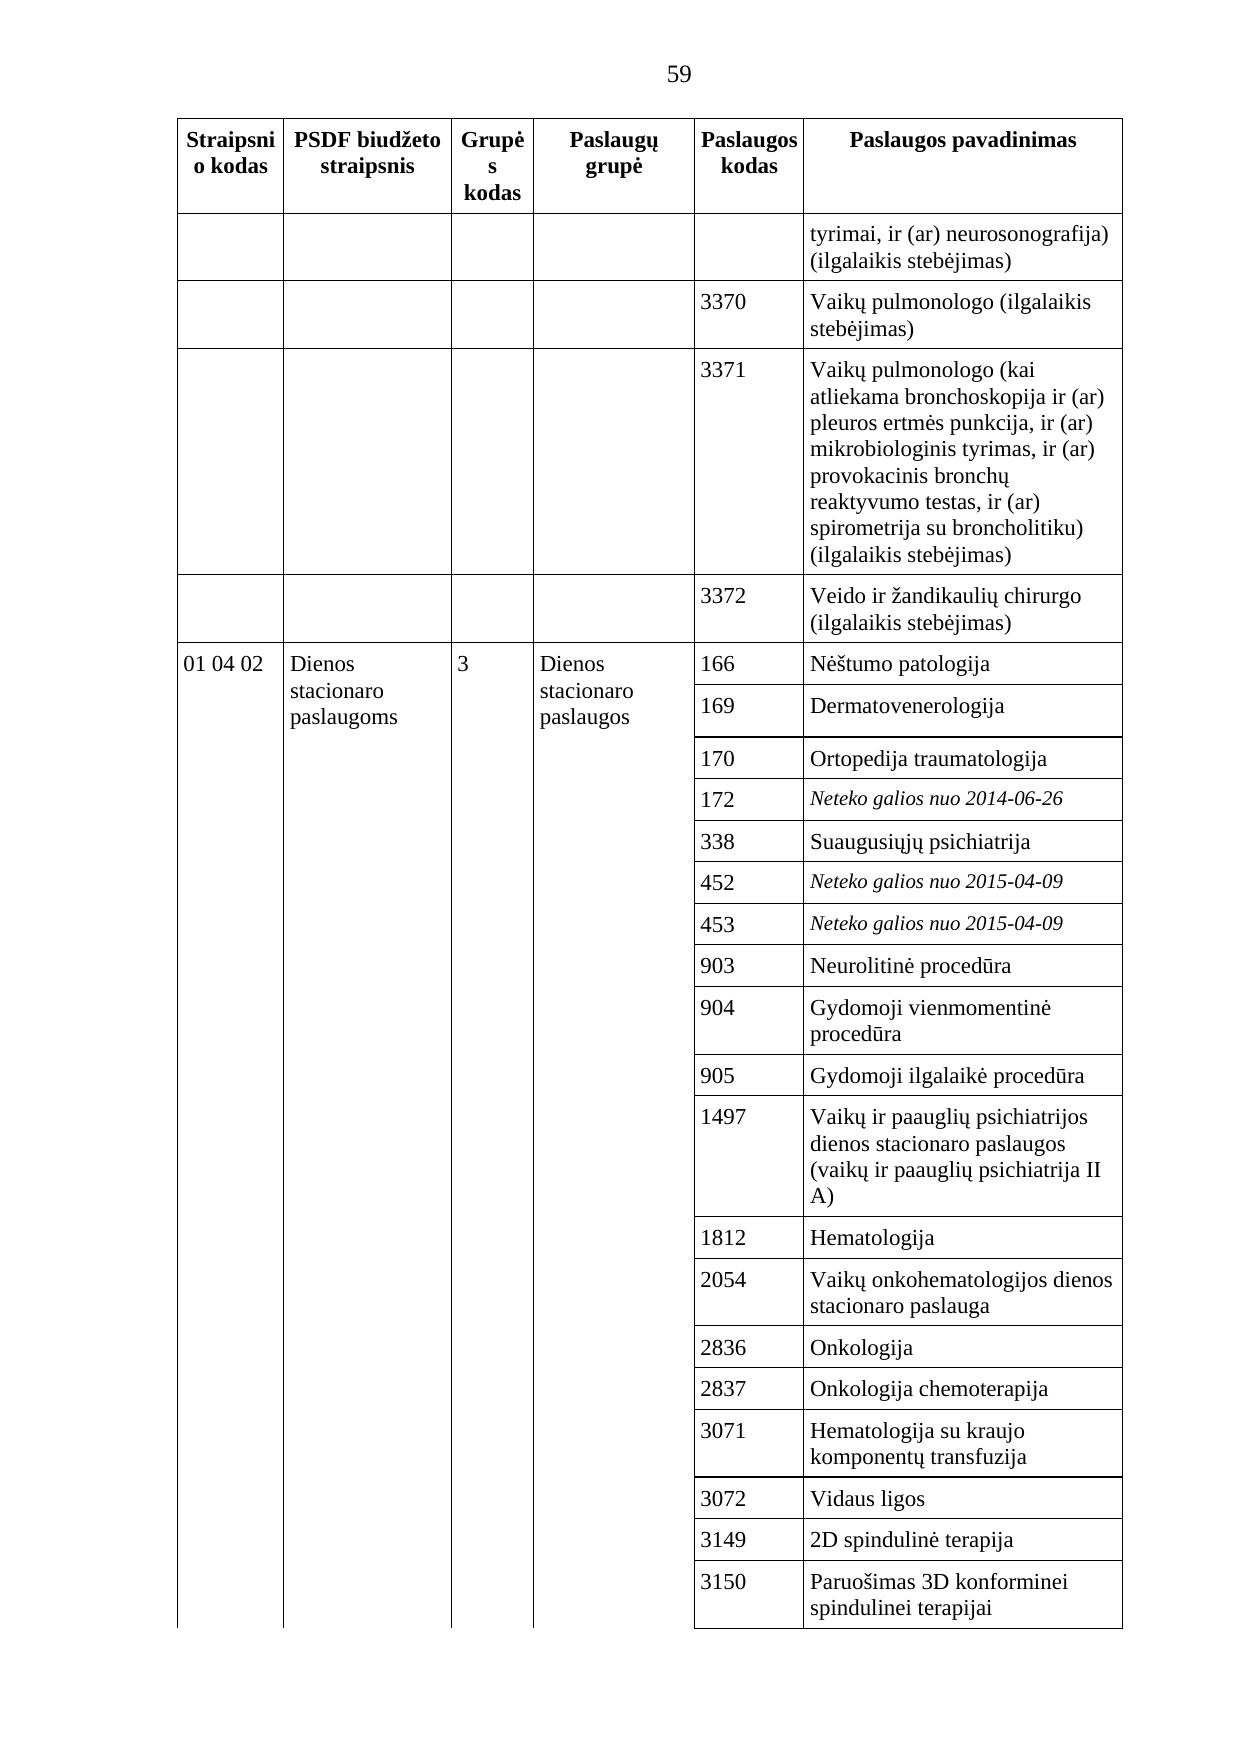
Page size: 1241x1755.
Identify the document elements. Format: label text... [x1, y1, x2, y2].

table_cell 903 [695, 945, 803, 986]
table_cell Vidaus ligos [804, 1478, 1122, 1518]
table_cell [534, 820, 694, 861]
table_header Paslaugos kodas [695, 119, 803, 212]
table_cell Veido ir žandikaulių chirurgo (ilgalaikis stebėjimas) [804, 575, 1122, 642]
table_cell [284, 1560, 451, 1627]
table_cell 3071 [695, 1410, 803, 1476]
table_cell [452, 349, 533, 574]
table_cell 3150 [695, 1561, 803, 1627]
table_cell 166 [695, 643, 803, 684]
table_cell [178, 944, 283, 986]
table_cell [452, 214, 533, 280]
table_cell [284, 1367, 451, 1408]
table_cell Gydomoji vienmomentinė procedūra [804, 987, 1122, 1054]
table_cell [534, 986, 694, 1054]
table_header Straipsnio kodas [178, 119, 283, 212]
table_cell Onkologija [804, 1326, 1122, 1367]
table_cell [178, 349, 283, 574]
table_cell [534, 1095, 694, 1216]
table_cell [284, 903, 451, 944]
table_cell [284, 1325, 451, 1367]
table_cell 3149 [695, 1519, 803, 1559]
table_cell 170 [695, 738, 803, 778]
table_cell [452, 1367, 533, 1408]
table_cell [284, 820, 451, 861]
table_cell 2836 [695, 1326, 803, 1367]
table_cell 3372 [695, 575, 803, 642]
table_cell [178, 1095, 283, 1216]
table_cell [452, 684, 533, 736]
table_cell [534, 1476, 694, 1518]
table_cell [452, 1560, 533, 1627]
table_cell [534, 778, 694, 819]
table_cell [534, 214, 694, 280]
table_cell 904 [695, 987, 803, 1054]
table_cell [452, 1409, 533, 1476]
table_cell [534, 903, 694, 944]
table_cell [178, 1476, 283, 1518]
table_cell [178, 1054, 283, 1095]
table_cell 3370 [695, 281, 803, 348]
table_cell 1497 [695, 1096, 803, 1216]
table_cell [452, 1054, 533, 1095]
table_cell [284, 1476, 451, 1518]
table_cell Suaugusiųjų psichiatrija [804, 821, 1122, 861]
table_cell [178, 736, 283, 778]
table_cell [284, 1095, 451, 1216]
table_cell [284, 1409, 451, 1476]
table_cell 3072 [695, 1478, 803, 1518]
table_cell Dienos stacionaro paslaugos [534, 643, 694, 736]
table_cell [284, 281, 451, 348]
table_cell 169 [695, 685, 803, 736]
table_cell [452, 1325, 533, 1367]
table_cell [452, 575, 533, 642]
table_header Paslaugų grupė [534, 119, 694, 212]
table_cell [178, 778, 283, 819]
table_cell [534, 1409, 694, 1476]
table_cell Hematologija su kraujo komponentų transfuzija [804, 1410, 1122, 1476]
table_cell [178, 575, 283, 642]
table_cell tyrimai, ir (ar) neurosonografija) (ilgalaikis stebėjimas) [804, 214, 1122, 280]
table_cell [534, 1367, 694, 1408]
table_cell [534, 1216, 694, 1257]
table_cell [452, 778, 533, 819]
table_cell [534, 575, 694, 642]
table_cell [178, 903, 283, 944]
table_cell [178, 214, 283, 280]
table_cell [452, 281, 533, 348]
table_cell [534, 861, 694, 903]
table_cell [178, 684, 283, 736]
table_cell [284, 1216, 451, 1257]
table_cell [284, 778, 451, 819]
table_cell Vaikų ir paauglių psichiatrijos dienos stacionaro paslaugos (vaikų ir paauglių psichiatrija II A) [804, 1096, 1122, 1216]
table_header PSDF biudžeto straipsnis [284, 119, 451, 212]
table_cell [534, 349, 694, 574]
table_cell Neteko galios nuo 2015-04-09 [804, 904, 1122, 944]
table_cell 905 [695, 1055, 803, 1095]
table_cell Vaikų pulmonologo (kai atliekama bronchoskopija ir (ar) pleuros ertmės punkcija, ir (ar) mikrobiologinis tyrimas, ir (ar) provokacinis bronchų reaktyvumo testas, ir (ar) spirometrija su broncholitiku) (ilgalaikis stebėjimas) [804, 349, 1122, 574]
table_cell 01 04 02 [178, 643, 283, 684]
table_cell [534, 1258, 694, 1325]
table_cell [452, 1258, 533, 1325]
table_cell Neteko galios nuo 2015-04-09 [804, 862, 1122, 903]
table_cell [534, 1054, 694, 1095]
table_cell [178, 1409, 283, 1476]
table_cell [534, 1560, 694, 1627]
table_header Paslaugos pavadinimas [804, 119, 1122, 212]
table_header Grupės kodas [452, 119, 533, 212]
table_cell [452, 1518, 533, 1559]
table_cell 172 [695, 779, 803, 819]
table_cell [178, 820, 283, 861]
table_cell 452 [695, 862, 803, 903]
table_cell 3371 [695, 349, 803, 574]
table_cell [284, 986, 451, 1054]
table_cell Gydomoji ilgalaikė procedūra [804, 1055, 1122, 1095]
table_cell [534, 1325, 694, 1367]
table_cell [284, 575, 451, 642]
table_cell [284, 214, 451, 280]
table_cell Hematologija [804, 1217, 1122, 1257]
table_cell [695, 214, 803, 280]
table_cell 2054 [695, 1259, 803, 1325]
table_cell 3 [452, 643, 533, 684]
table_cell [284, 1258, 451, 1325]
table_cell [178, 1325, 283, 1367]
table_cell [178, 1258, 283, 1325]
table_cell 1812 [695, 1217, 803, 1257]
table_cell Vaikų pulmonologo (ilgalaikis stebėjimas) [804, 281, 1122, 348]
table_cell [284, 1518, 451, 1559]
table_cell Neurolitinė procedūra [804, 945, 1122, 986]
table_cell [452, 1095, 533, 1216]
table_cell 2D spindulinė terapija [804, 1519, 1122, 1559]
table_cell [178, 1367, 283, 1408]
table_cell [452, 986, 533, 1054]
table_cell 338 [695, 821, 803, 861]
table_cell [452, 736, 533, 778]
table_cell Dermatovenerologija [804, 685, 1122, 736]
table_cell Vaikų onkohematologijos dienos stacionaro paslauga [804, 1259, 1122, 1325]
table_cell [452, 1476, 533, 1518]
table_cell [534, 944, 694, 986]
table_cell [178, 861, 283, 903]
table_cell Ortopedija traumatologija [804, 738, 1122, 778]
table_cell Paruošimas 3D konforminei spindulinei terapijai [804, 1561, 1122, 1627]
table_cell [452, 903, 533, 944]
table_cell 453 [695, 904, 803, 944]
table_cell [284, 861, 451, 903]
table_cell [178, 1518, 283, 1559]
table_cell [178, 986, 283, 1054]
table_cell [534, 736, 694, 778]
table_cell Nėštumo patologija [804, 643, 1122, 684]
table_cell [534, 281, 694, 348]
table_cell [178, 1560, 283, 1627]
table_cell Dienos stacionaro paslaugoms [284, 643, 451, 778]
table_cell [452, 1216, 533, 1257]
table_cell [452, 861, 533, 903]
table_cell [284, 944, 451, 986]
table_cell Onkologija chemoterapija [804, 1368, 1122, 1408]
table_cell [452, 820, 533, 861]
table_cell [284, 1054, 451, 1095]
table_cell [534, 1518, 694, 1559]
table_cell Neteko galios nuo 2014-06-26 [804, 779, 1122, 819]
table_cell [284, 349, 451, 574]
table_cell [178, 281, 283, 348]
table_cell 2837 [695, 1368, 803, 1408]
table_cell [452, 944, 533, 986]
table_cell [178, 1216, 283, 1257]
